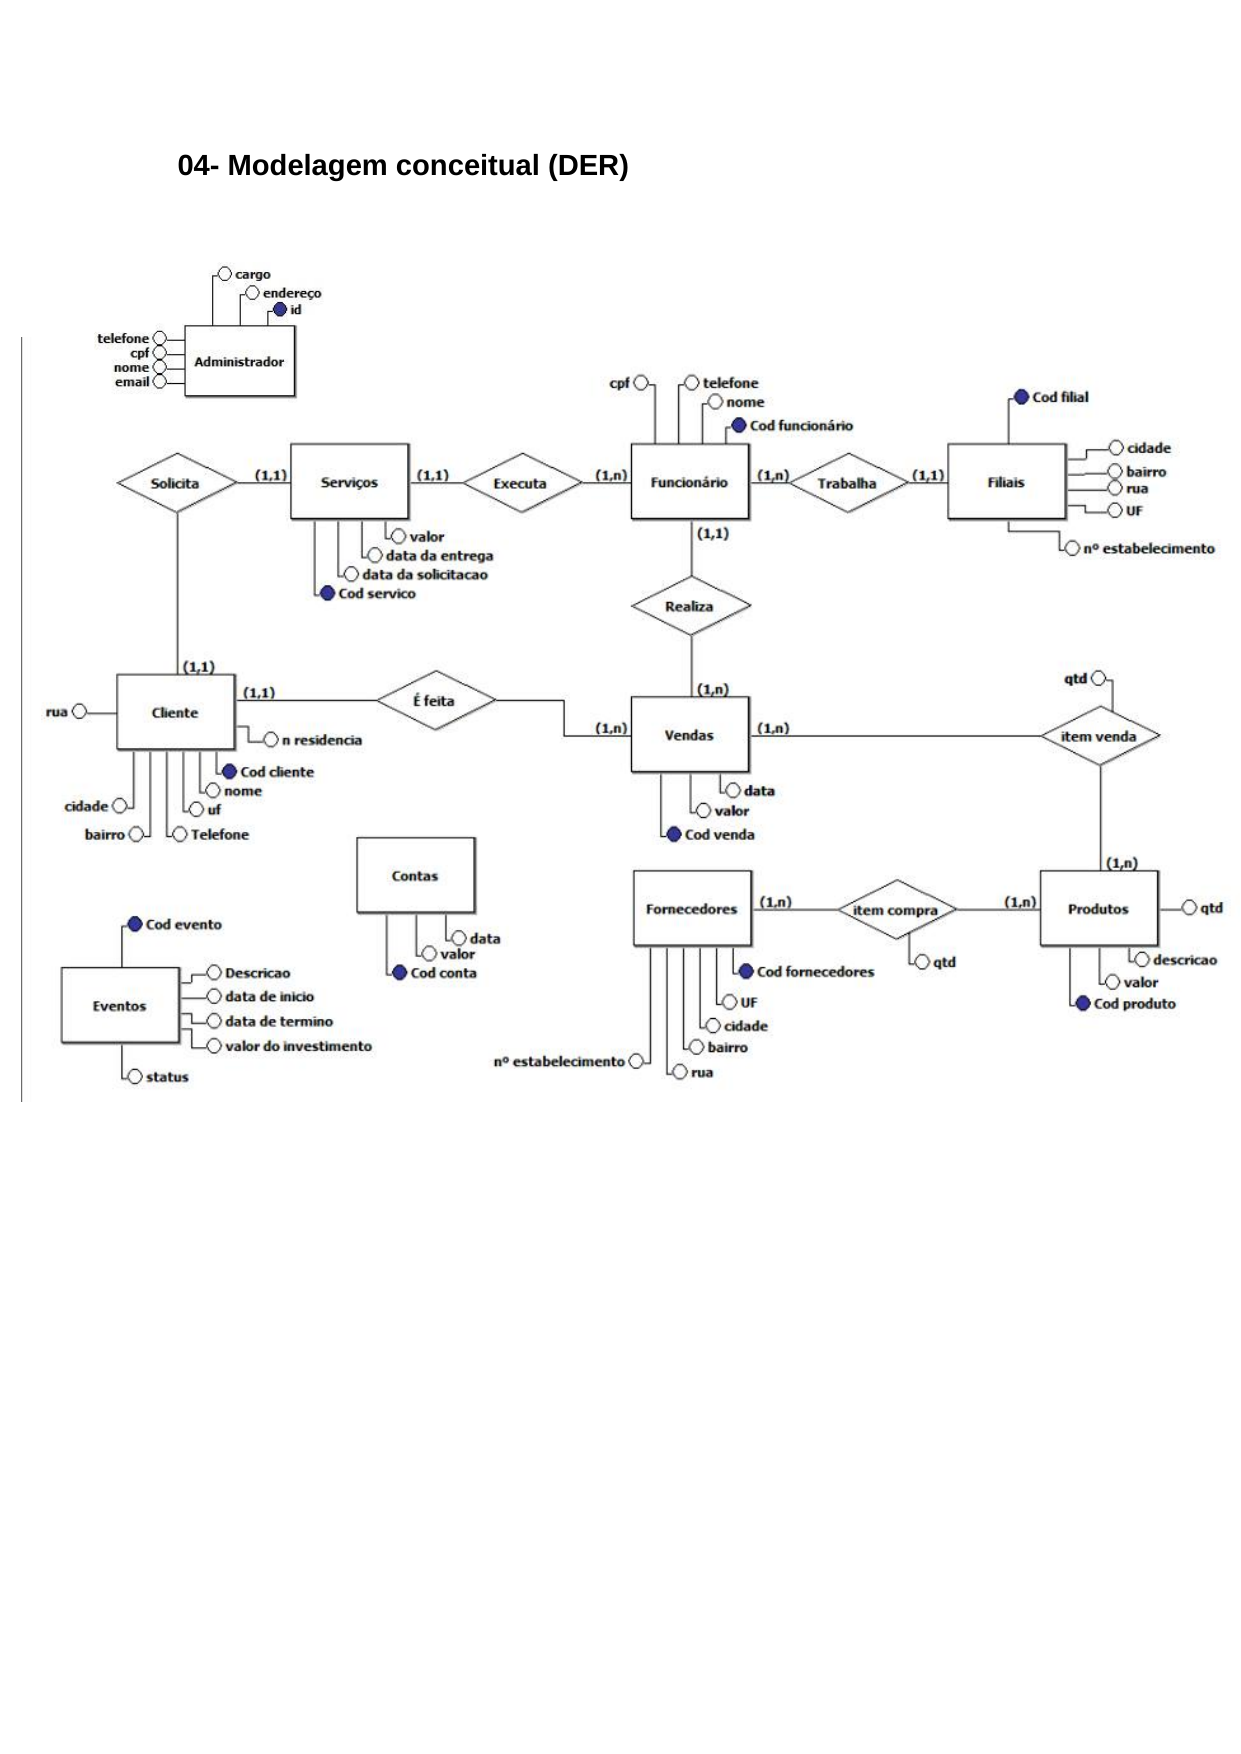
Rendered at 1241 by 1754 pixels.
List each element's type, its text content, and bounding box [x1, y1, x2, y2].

picture [21, 262, 1240, 1102]
subtitle 04- Modelagem conceitual (DER) [177, 148, 1063, 181]
